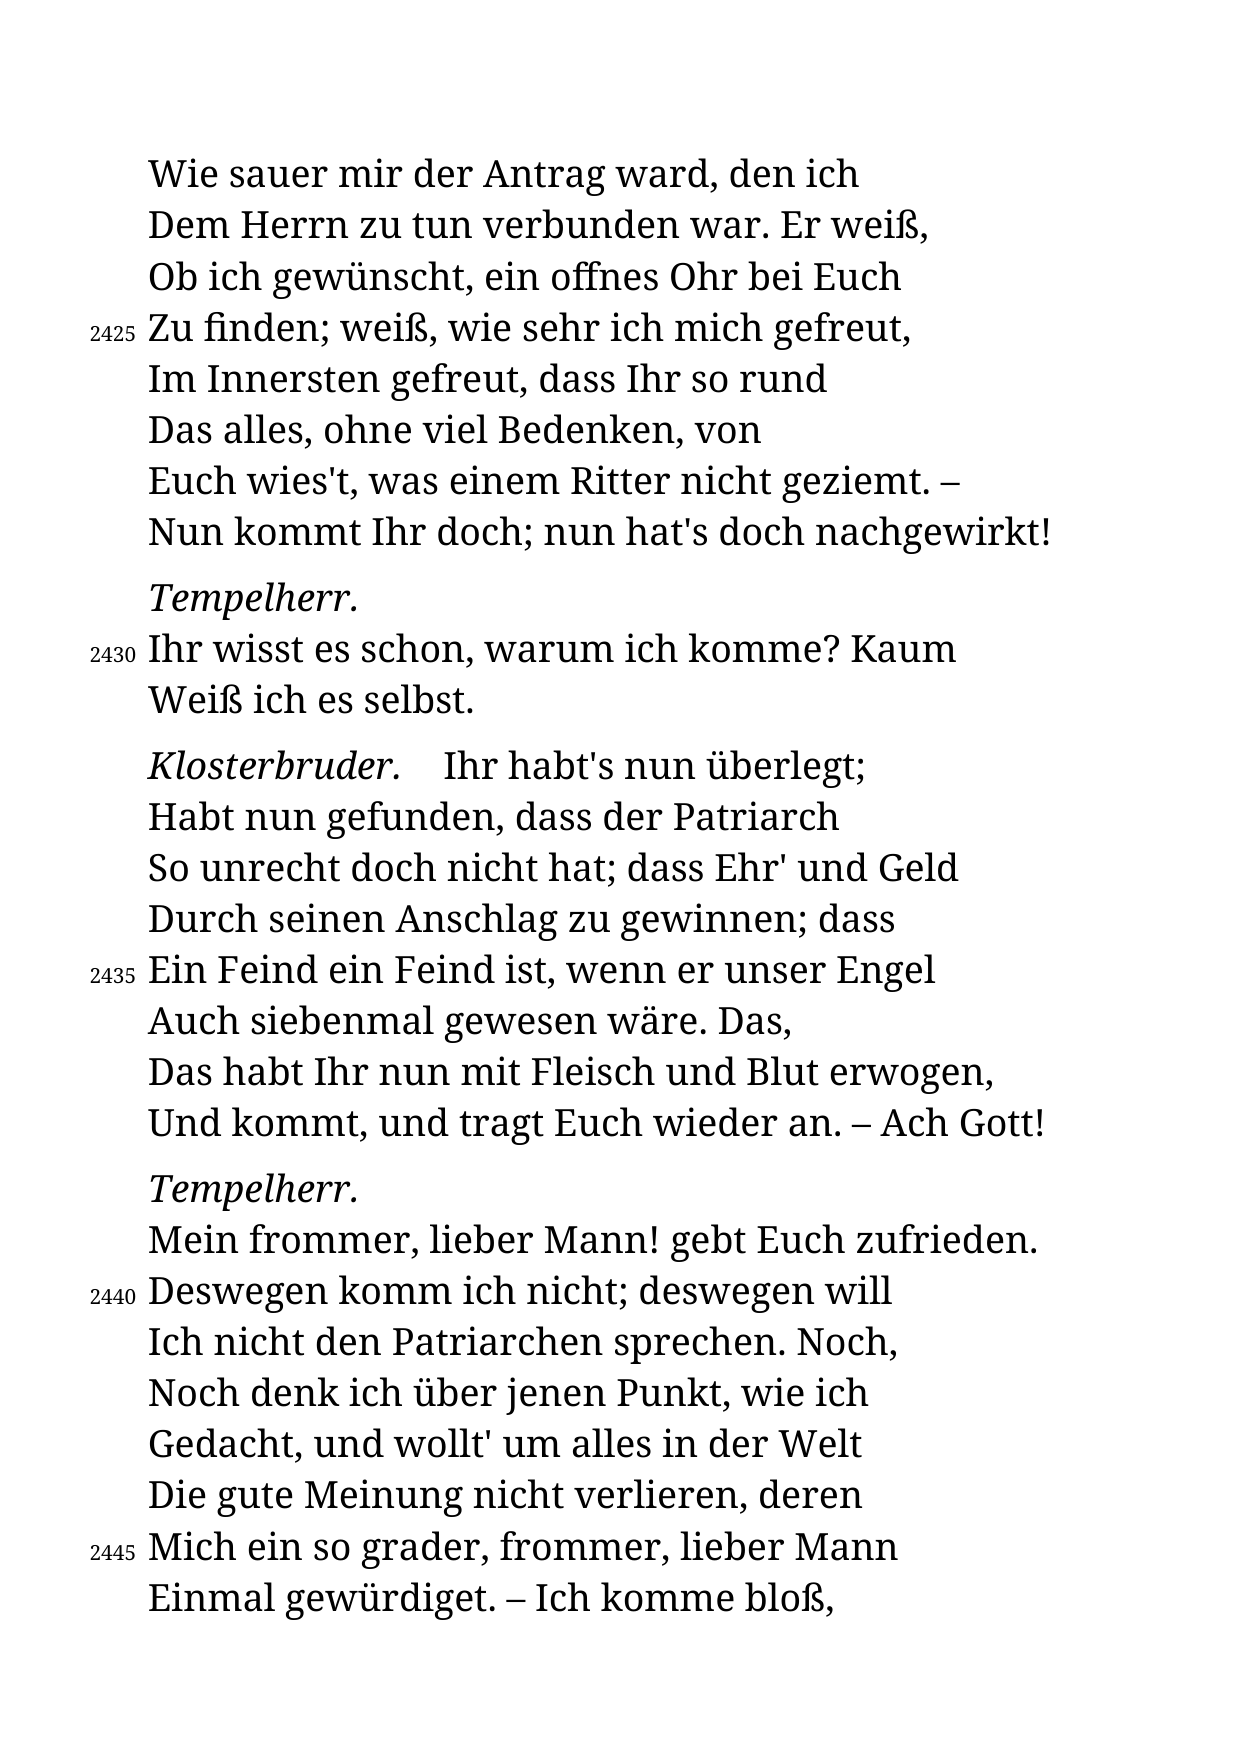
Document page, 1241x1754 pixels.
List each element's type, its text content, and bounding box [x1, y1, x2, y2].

text Die gute Meinung nicht verlieren, deren [148, 1469, 1092, 1520]
text Einmal gewürdiget. – Ich komme bloß, [148, 1571, 1092, 1622]
text Dem Herrn zu tun verbunden war. Er weiß, [148, 199, 1092, 250]
text Das habt Ihr nun mit Fleisch und Blut erwogen, [148, 1045, 1092, 1096]
text Habt nun gefunden, dass der Patriarch [148, 790, 1092, 841]
text Tempelherr. [148, 571, 1092, 622]
text Ob ich gewünscht, ein offnes Ohr bei Euch [148, 250, 1092, 301]
text Klosterbruder. Ihr habt's nun überlegt; [148, 739, 1092, 790]
text Deswegen komm ich nicht; deswegen will [148, 1264, 1092, 1316]
text Ein Feind ein Feind ist, wenn er unser Engel [148, 943, 1092, 994]
text Nun kommt Ihr doch; nun hat's doch nachgewirkt! [148, 505, 1092, 556]
text Weiß ich es selbst. [148, 673, 1092, 724]
text Durch seinen Anschlag zu gewinnen; dass [148, 892, 1092, 943]
text Ich nicht den Patriarchen sprechen. Noch, [148, 1316, 1092, 1367]
text Tempelherr. [148, 1162, 1092, 1213]
text Mein frommer, lieber Mann! gebt Euch zufrieden. [148, 1213, 1092, 1264]
text Das alles, ohne viel Bedenken, von [148, 403, 1092, 454]
text Zu finden; weiß, wie sehr ich mich gefreut, [148, 301, 1092, 352]
text Ihr wisst es schon, warum ich komme? Kaum [148, 622, 1092, 673]
text Im Innersten gefreut, dass Ihr so rund [148, 352, 1092, 403]
text Noch denk ich über jenen Punkt, wie ich [148, 1367, 1092, 1418]
text Wie sauer mir der Antrag ward, den ich [148, 148, 1092, 199]
text Mich ein so grader, frommer, lieber Mann [148, 1520, 1092, 1571]
text Auch siebenmal gewesen wäre. Das, [148, 994, 1092, 1045]
text Und kommt, und tragt Euch wieder an. – Ach Gott! [148, 1096, 1092, 1147]
text Gedacht, und wollt' um alles in der Welt [148, 1418, 1092, 1469]
text So unrecht doch nicht hat; dass Ehr' und Geld [148, 841, 1092, 892]
text Euch wies't, was einem Ritter nicht geziemt. – [148, 454, 1092, 505]
